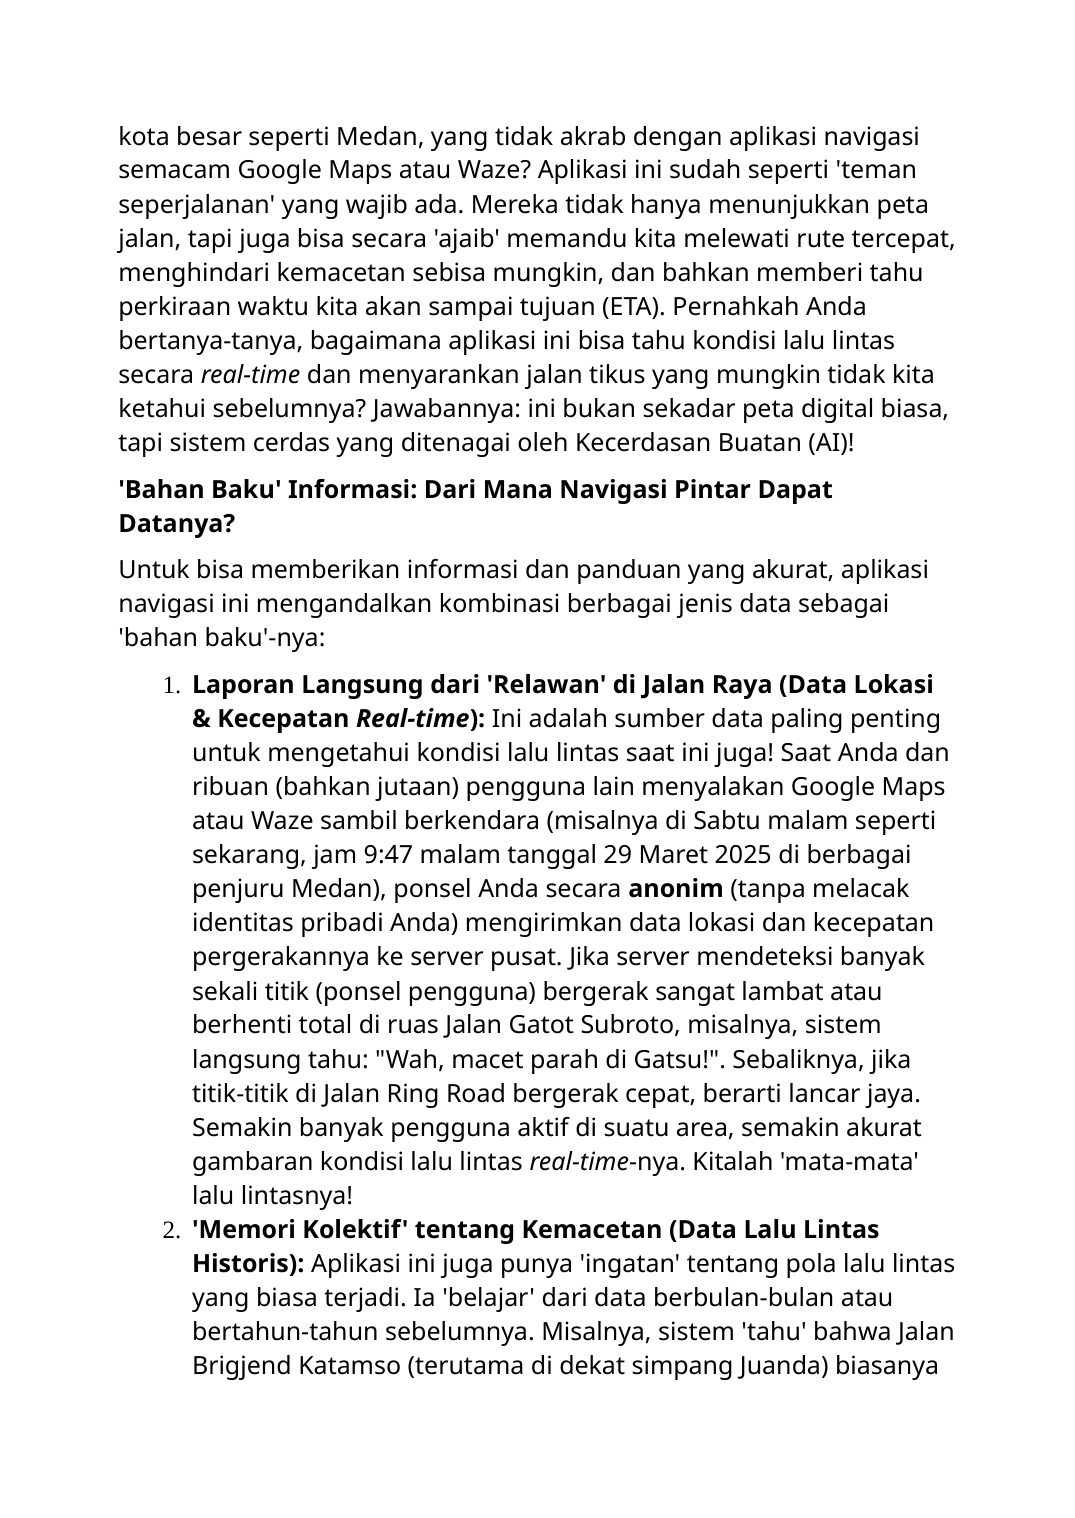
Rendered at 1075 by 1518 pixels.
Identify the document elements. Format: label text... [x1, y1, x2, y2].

list 'Memori Kolektif' tentang Kemacetan (Data Lalu Lintas Historis): Aplikasi ini juga punya 'ingatan' tentang pola lalu lintas yang biasa terjadi. Ia 'belajar' dari data berbulan-bulan atau bertahun-tahun sebelumnya. Misalnya, sistem 'tahu' bahwa Jalan Brigjend Katamso (terutama di dekat simpang Juanda) biasanya [162, 1212, 957, 1382]
text Untuk bisa memberikan informasi dan panduan yang akurat, aplikasi navigasi ini mengandalkan kombinasi berbagai jenis data sebagai 'bahan baku'-nya: [118, 552, 957, 654]
list Laporan Langsung dari 'Relawan' di Jalan Raya (Data Lokasi & Kecepatan Real-time): Ini adalah sumber data paling penting untuk mengetahui kondisi lalu lintas saat ini juga! Saat Anda dan ribuan (bahkan jutaan) pengguna lain menyalakan Google Maps atau Waze sambil berkendara (misalnya di Sabtu malam seperti sekarang, jam 9:47 malam tanggal 29 Maret 2025 di berbagai penjuru Medan), ponsel Anda secara anonim (tanpa melacak identitas pribadi Anda) mengirimkan data lokasi dan kecepatan pergerakannya ke server pusat. Jika server mendeteksi banyak sekali titik (ponsel pengguna) bergerak sangat lambat atau berhenti total di ruas Jalan Gatot Subroto, misalnya, sistem langsung tahu: "Wah, macet parah di Gatsu!". Sebaliknya, jika titik-titik di Jalan Ring Road bergerak cepat, berarti lancar jaya. Semakin banyak pengguna aktif di suatu area, semakin akurat gambaran kondisi lalu lintas real-time-nya. Kitalah 'mata-mata' lalu lintasnya! [162, 667, 957, 1212]
text 'Bahan Baku' Informasi: Dari Mana Navigasi Pintar Dapat Datanya? [118, 471, 957, 539]
text kota besar seperti Medan, yang tidak akrab dengan aplikasi navigasi semacam Google Maps atau Waze? Aplikasi ini sudah seperti 'teman seperjalanan' yang wajib ada. Mereka tidak hanya menunjukkan peta jalan, tapi juga bisa secara 'ajaib' memandu kita melewati rute tercepat, menghindari kemacetan sebisa mungkin, dan bahkan memberi tahu perkiraan waktu kita akan sampai tujuan (ETA). Pernahkah Anda bertanya-tanya, bagaimana aplikasi ini bisa tahu kondisi lalu lintas secara real-time dan menyarankan jalan tikus yang mungkin tidak kita ketahui sebelumnya? Jawabannya: ini bukan sekadar peta digital biasa, tapi sistem cerdas yang ditenagai oleh Kecerdasan Buatan (AI)! [118, 118, 957, 459]
